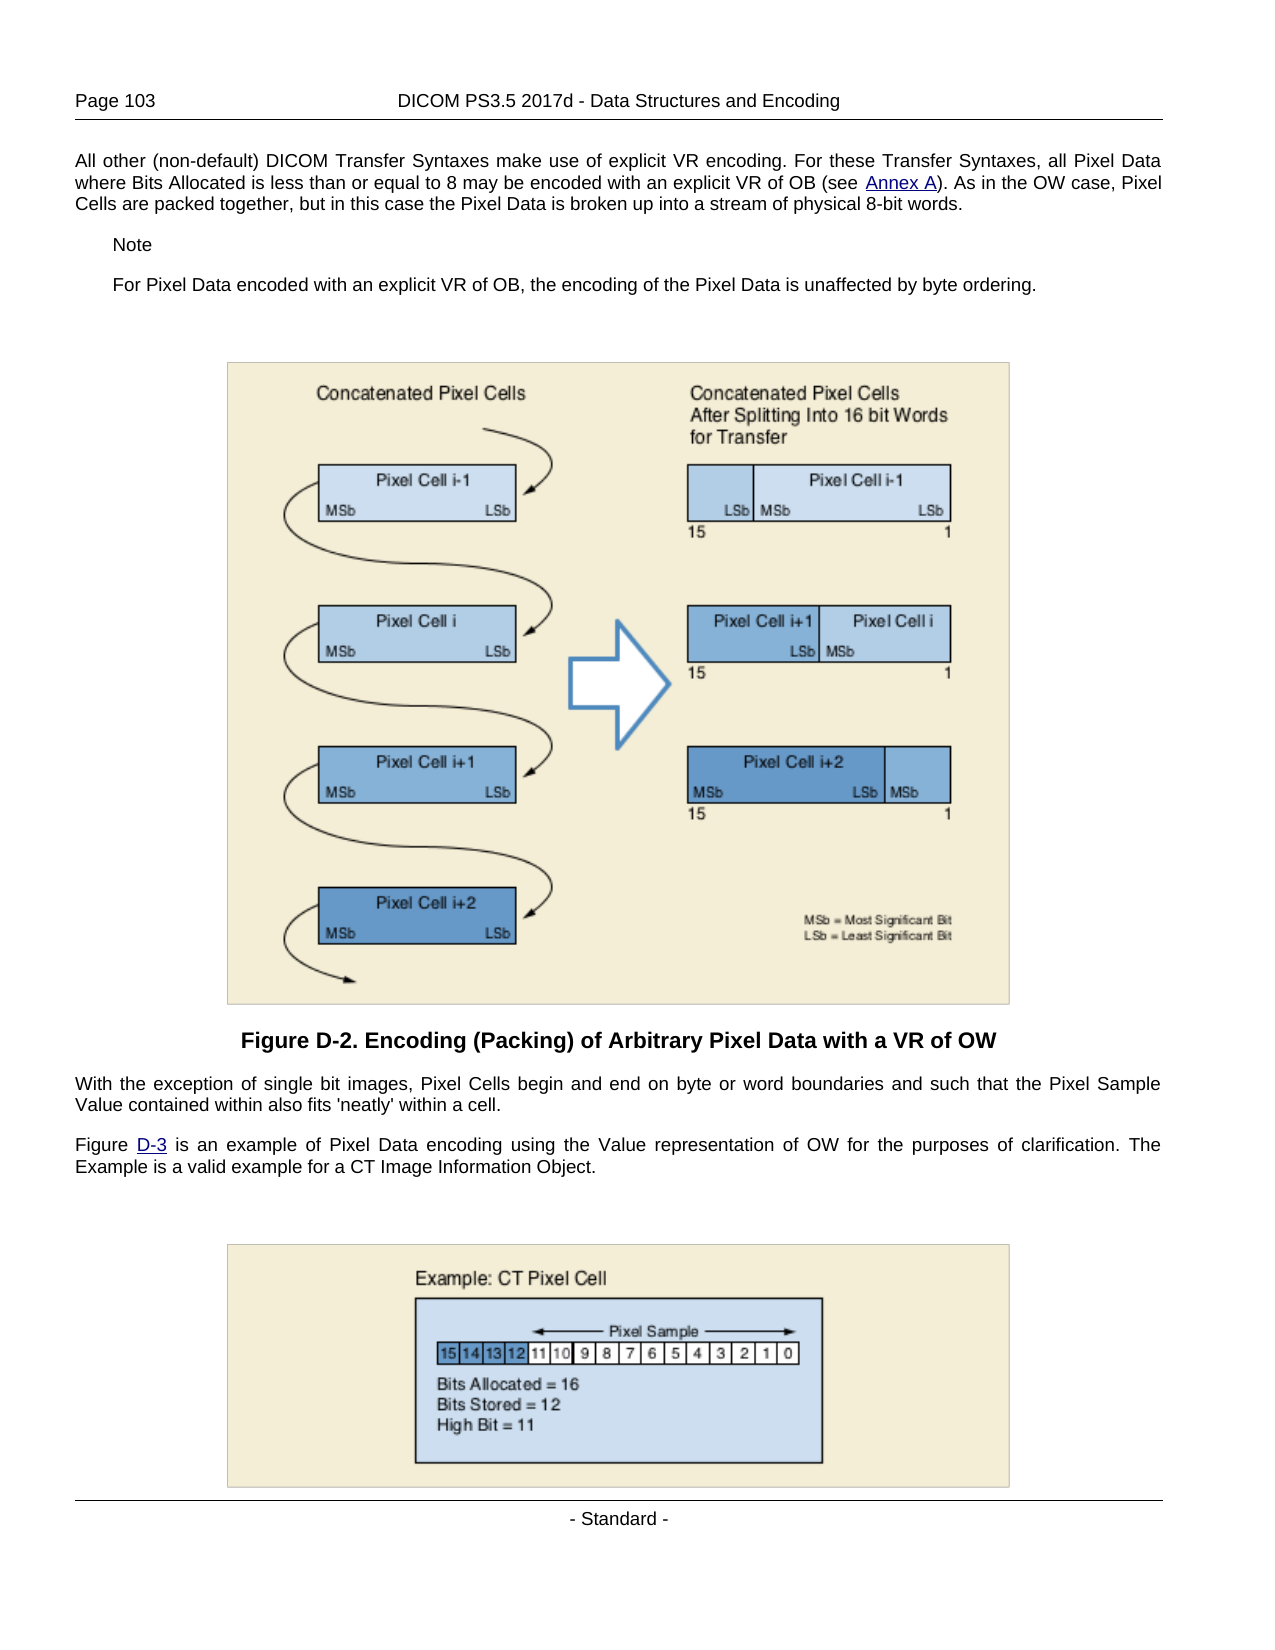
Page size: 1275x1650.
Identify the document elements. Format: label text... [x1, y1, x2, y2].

text Figure D-3 is an example of Pixel Data encoding using the Value representation of OW for the purposes of clarification. The Example is a valid example for a CT Image Information Object. [75, 1134, 1162, 1177]
text With the exception of single bit images, Pixel Cells begin and end on byte or word boundaries and such that the Pixel Sample Value contained within also fits 'neatly' within a cell. [75, 1072, 1162, 1116]
text All other (non-default) DICOM Transfer Syntaxes make use of explicit VR encoding. For these Transfer Syntaxes, all Pixel Data where Bits Allocated is less than or equal to 8 may be encoded with an explicit VR of OB (see Annex A). As in the OW case, Pixel Cells are packed together, but in this case the Pixel Data is broken up into a stream of physical 8-bit words. [75, 150, 1162, 215]
picture [226, 361, 1011, 1006]
picture [226, 1243, 1011, 1489]
text For Pixel Data encoded with an explicit VR of OB, the encoding of the Pixel Data is unaffected by byte ordering. [112, 274, 1125, 295]
text Figure D-2. Encoding (Packing) of Arbitrary Pixel Data with a VR of OW [75, 1028, 1162, 1054]
text Note [112, 233, 1125, 255]
